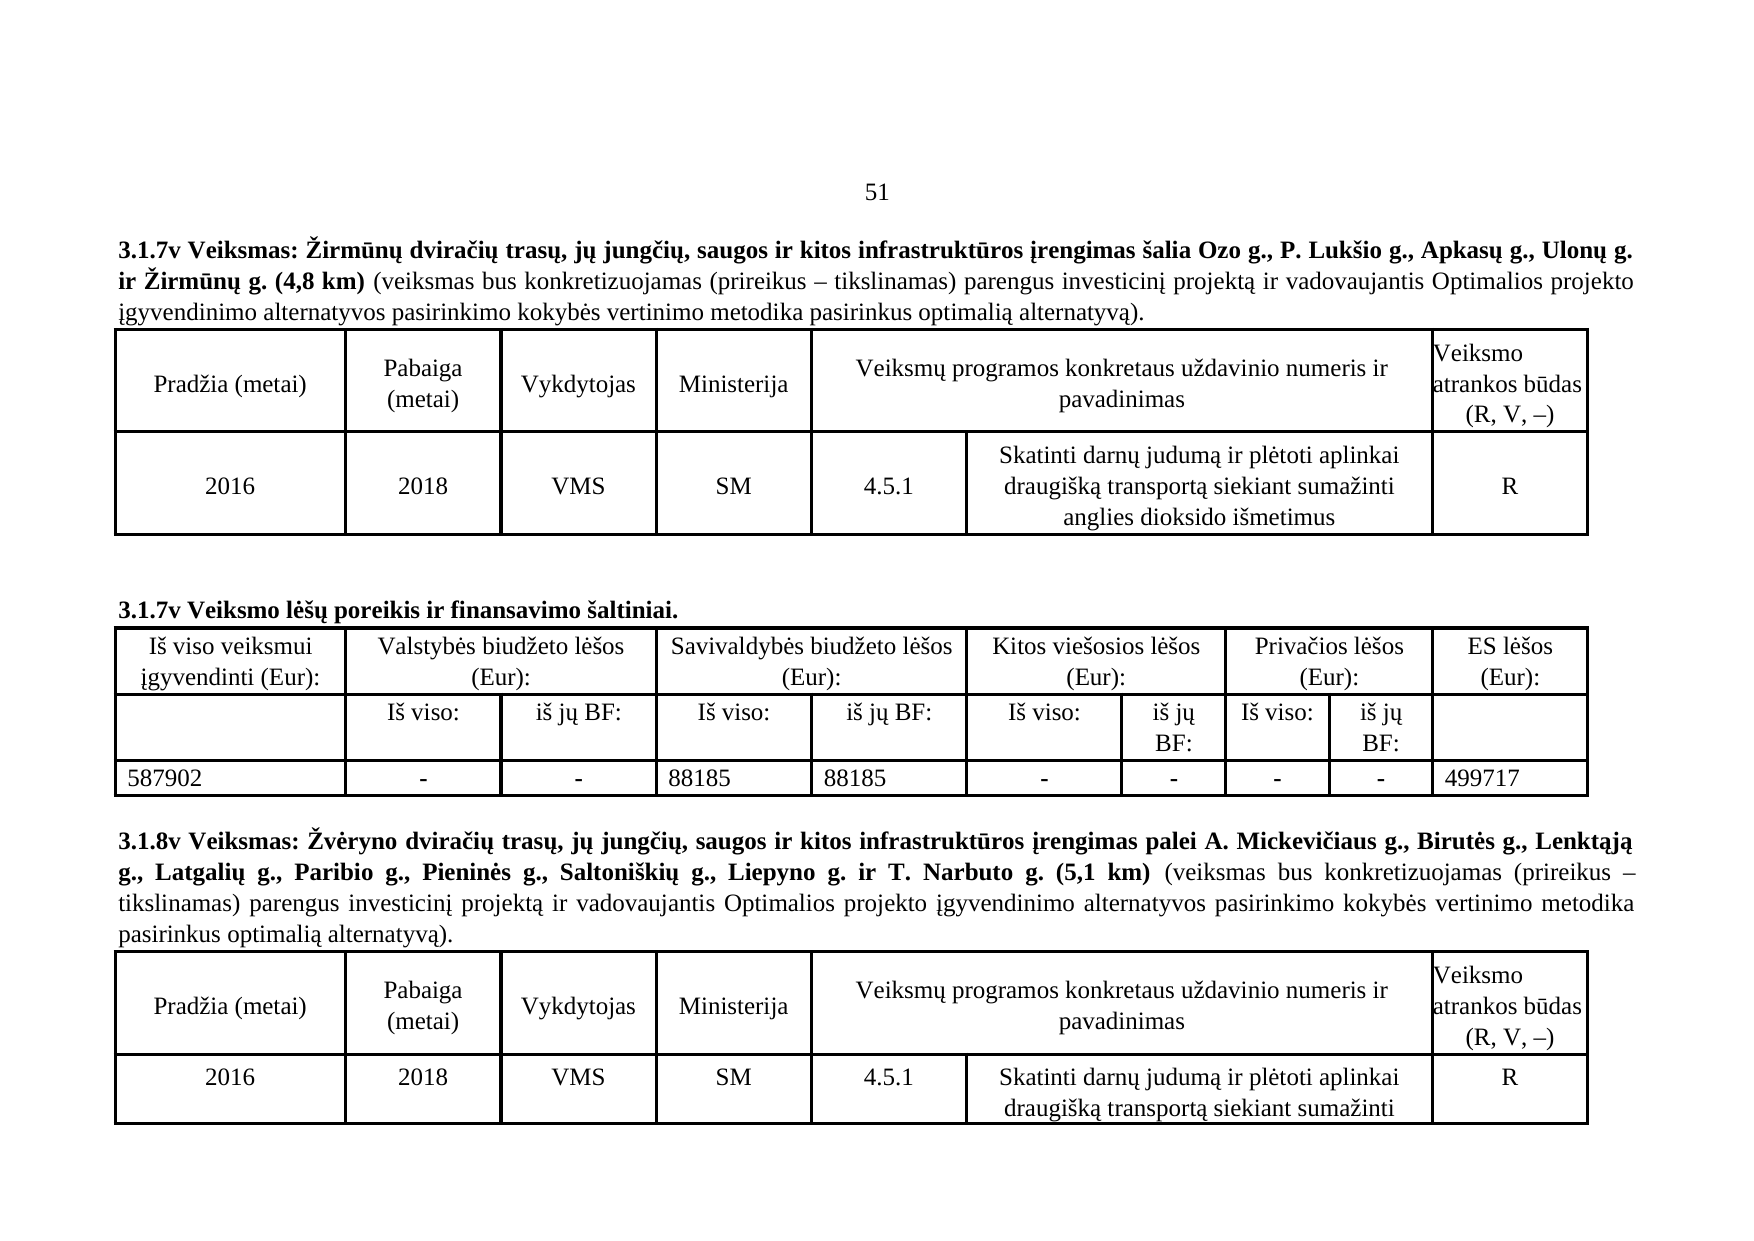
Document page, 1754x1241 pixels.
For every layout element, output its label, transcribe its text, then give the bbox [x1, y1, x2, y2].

table_cell - [1227, 762, 1328, 794]
text 3.1.7v Veiksmas: Žirmūnų dviračių trasų, jų jungčių, saugos ir kitos infrastruktūros įrengimas šalia Ozo g., P. Lukšio g., Apkasų g., Ulonų g. ir Žirmūnų g. (4,8 km) (veiksmas bus konkretizuojamas (prireikus – tikslinamas) parengus investicinį projektą ir vadovaujantis Optimalios projekto įgyvendinimo alternatyvos pasirinkimo kokybės vertinimo metodika pasirinkus optimalią alternatyvą). [118, 235, 1636, 326]
table_header Pradžia (metai) [117, 953, 344, 1052]
table_cell iš jų BF: [503, 696, 655, 759]
table_cell - [1123, 762, 1224, 794]
text 3.1.7v Veiksmo lėšų poreikis ir finansavimo šaltiniai. [118, 595, 1636, 624]
table_cell Skatinti darnų judumą ir plėtoti aplinkai draugišką transportą siekiant sumažinti [968, 1056, 1431, 1122]
table_cell 88185 [813, 762, 965, 794]
table_header Veiksmų programos konkretaus uždavinio numeris ir pavadinimas [813, 331, 1431, 430]
table_cell Iš viso: [968, 696, 1120, 759]
table_cell - [1331, 762, 1431, 794]
table_header Veiksmo atrankos būdas (R, V, –) [1434, 953, 1586, 1052]
table_header Pabaiga (metai) [347, 953, 499, 1052]
table_cell iš jų BF: [813, 696, 965, 759]
table_cell VMS [503, 433, 655, 532]
table_cell 2016 [117, 433, 344, 532]
table_header Vykdytojas [503, 331, 655, 430]
table_cell SM [658, 1056, 810, 1122]
table_header Privačios lėšos (Eur): [1227, 630, 1431, 692]
table_cell 499717 [1434, 762, 1586, 794]
table_cell VMS [503, 1056, 655, 1122]
table_cell - [968, 762, 1120, 794]
table_cell [117, 696, 344, 759]
table_header Savivaldybės biudžeto lėšos (Eur): [658, 630, 965, 692]
table_header Kitos viešosios lėšos (Eur): [968, 630, 1224, 692]
table_header Vykdytojas [503, 953, 655, 1052]
table_header Veiksmo atrankos būdas (R, V, –) [1434, 331, 1586, 430]
table_header Iš viso veiksmui įgyvendinti (Eur): [117, 630, 344, 692]
table_cell iš jų BF: [1123, 696, 1224, 759]
table_header Ministerija [658, 331, 810, 430]
table_header Pabaiga (metai) [347, 331, 499, 430]
table_header Pradžia (metai) [117, 331, 344, 430]
table_header Ministerija [658, 953, 810, 1052]
table_cell 4.5.1 [813, 1056, 965, 1122]
table_header ES lėšos (Eur): [1434, 630, 1586, 692]
table_cell 4.5.1 [813, 433, 965, 532]
table_cell R [1434, 433, 1586, 532]
table_cell 2018 [347, 1056, 499, 1122]
table_cell Iš viso: [658, 696, 810, 759]
text 3.1.8v Veiksmas: Žvėryno dviračių trasų, jų jungčių, saugos ir kitos infrastruktūros įrengimas palei A. Mickevičiaus g., Birutės g., Lenktąją g., Latgalių g., Paribio g., Pieninės g., Saltoniškių g., Liepyno g. ir T. Narbuto g. (5,1 km) (veiksmas bus konkretizuojamas (prireikus – tikslinamas) parengus investicinį projektą ir vadovaujantis Optimalios projekto įgyvendinimo alternatyvos pasirinkimo kokybės vertinimo metodika pasirinkus optimalią alternatyvą). [118, 826, 1636, 948]
table_cell Skatinti darnų judumą ir plėtoti aplinkai draugišką transportą siekiant sumažinti anglies dioksido išmetimus [968, 433, 1431, 532]
table_cell - [347, 762, 499, 794]
table_cell Iš viso: [347, 696, 499, 759]
table_cell 587902 [117, 762, 344, 794]
table_cell - [503, 762, 655, 794]
table_cell R [1434, 1056, 1586, 1122]
table_cell SM [658, 433, 810, 532]
table_cell 88185 [658, 762, 810, 794]
table_cell [1434, 696, 1586, 759]
table_header Veiksmų programos konkretaus uždavinio numeris ir pavadinimas [813, 953, 1431, 1052]
table_header Valstybės biudžeto lėšos (Eur): [347, 630, 655, 692]
table_cell 2018 [347, 433, 499, 532]
table_cell Iš viso: [1227, 696, 1328, 759]
table_cell iš jų BF: [1331, 696, 1431, 759]
table_cell 2016 [117, 1056, 344, 1122]
